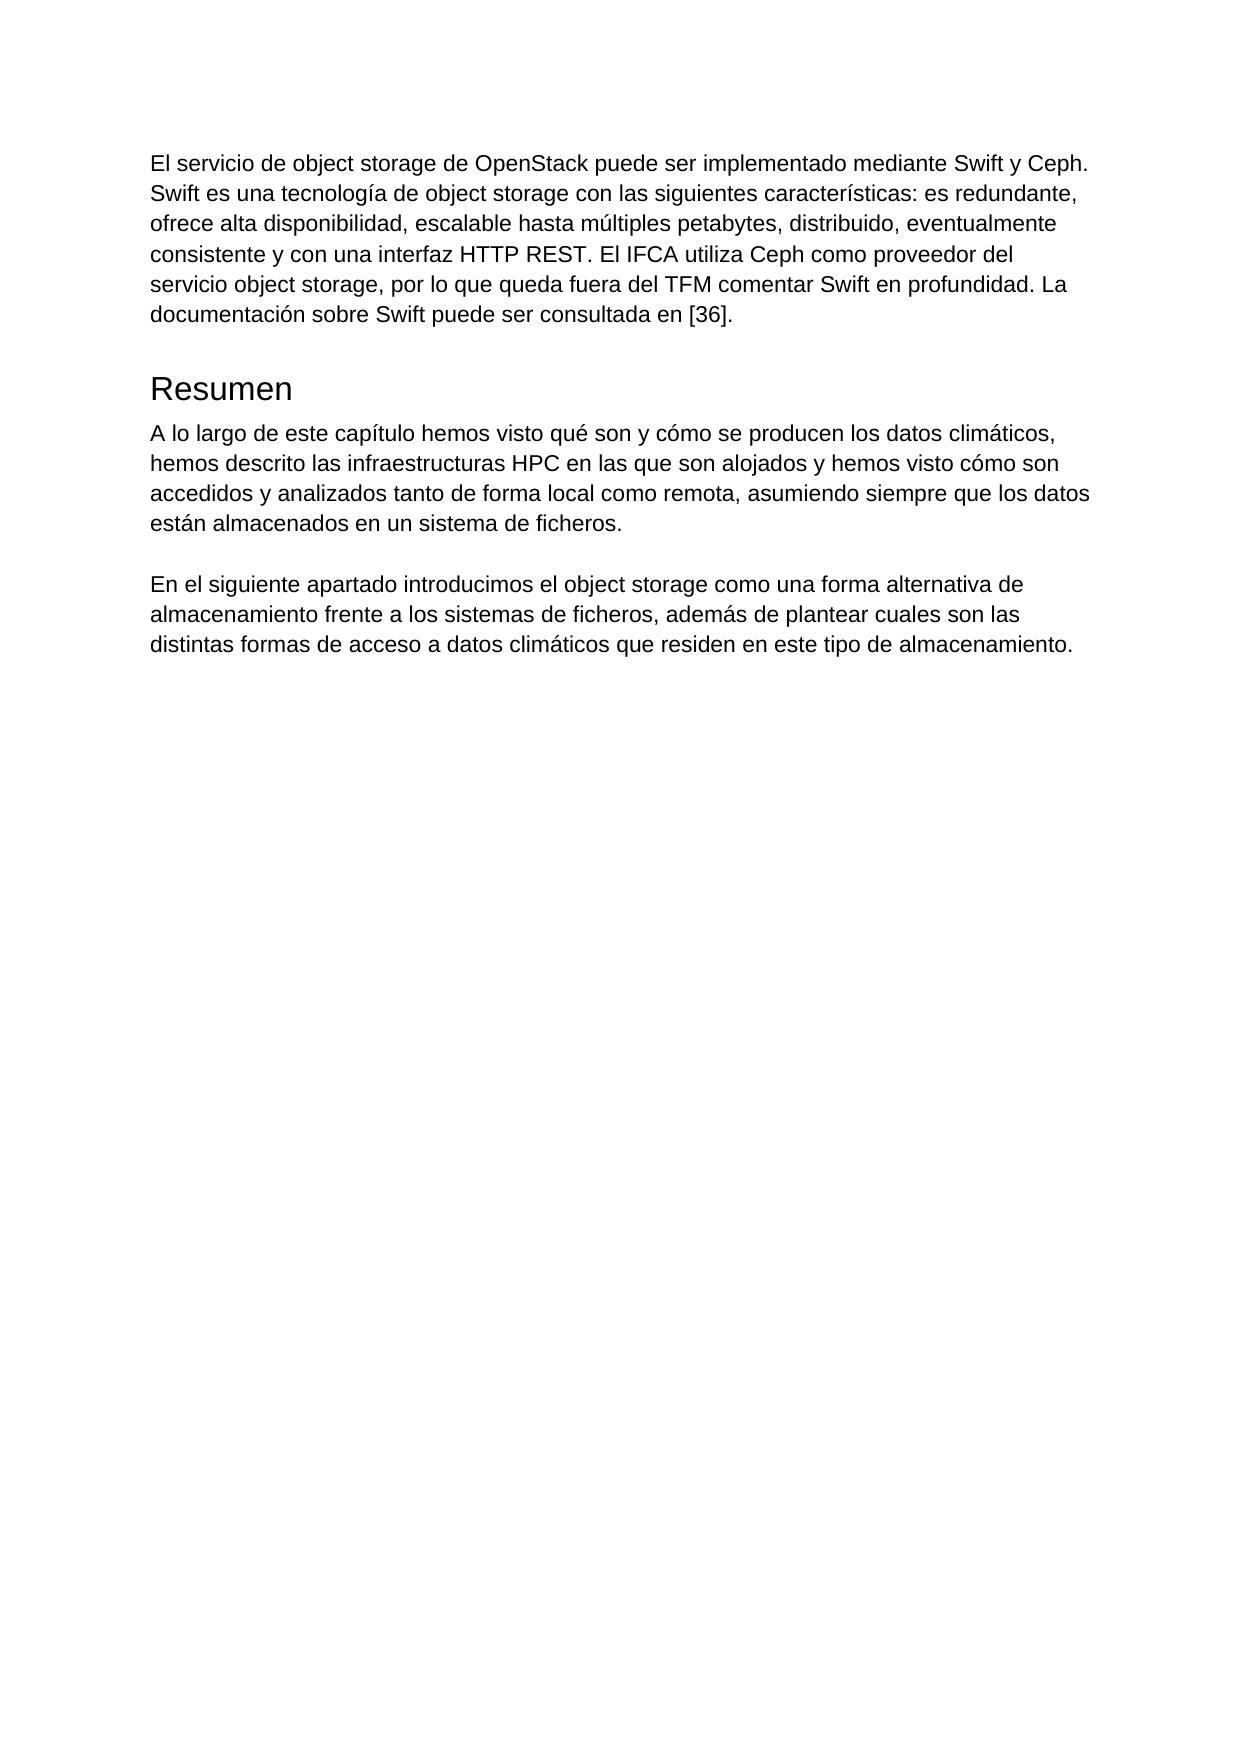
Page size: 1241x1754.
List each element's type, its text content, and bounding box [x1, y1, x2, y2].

text A lo largo de este capítulo hemos visto qué son y cómo se producen los datos climáticos, hemos descrito las infraestructuras HPC en las que son alojados y hemos visto cómo son accedidos y analizados tanto de forma local como remota, asumiendo siempre que los datos están almacenados en un sistema de ficheros. [150, 420, 1090, 537]
text En el siguiente apartado introducimos el object storage como una forma alternativa de almacenamiento frente a los sistemas de ficheros, además de plantear cuales son las distintas formas de acceso a datos climáticos que residen en este tipo de almacenamiento. [150, 571, 1090, 657]
subtitle Resumen [150, 369, 1090, 407]
text El servicio de object storage de OpenStack puede ser implementado mediante Swift y Ceph. Swift es una tecnología de object storage con las siguientes características: es redundante, ofrece alta disponibilidad, escalable hasta múltiples petabytes, distribuido, eventualmente consistente y con una interfaz HTTP REST. El IFCA utiliza Ceph como proveedor del servicio object storage, por lo que queda fuera del TFM comentar Swift en profundidad. La documentación sobre Swift puede ser consultada en [36]. [150, 150, 1090, 327]
